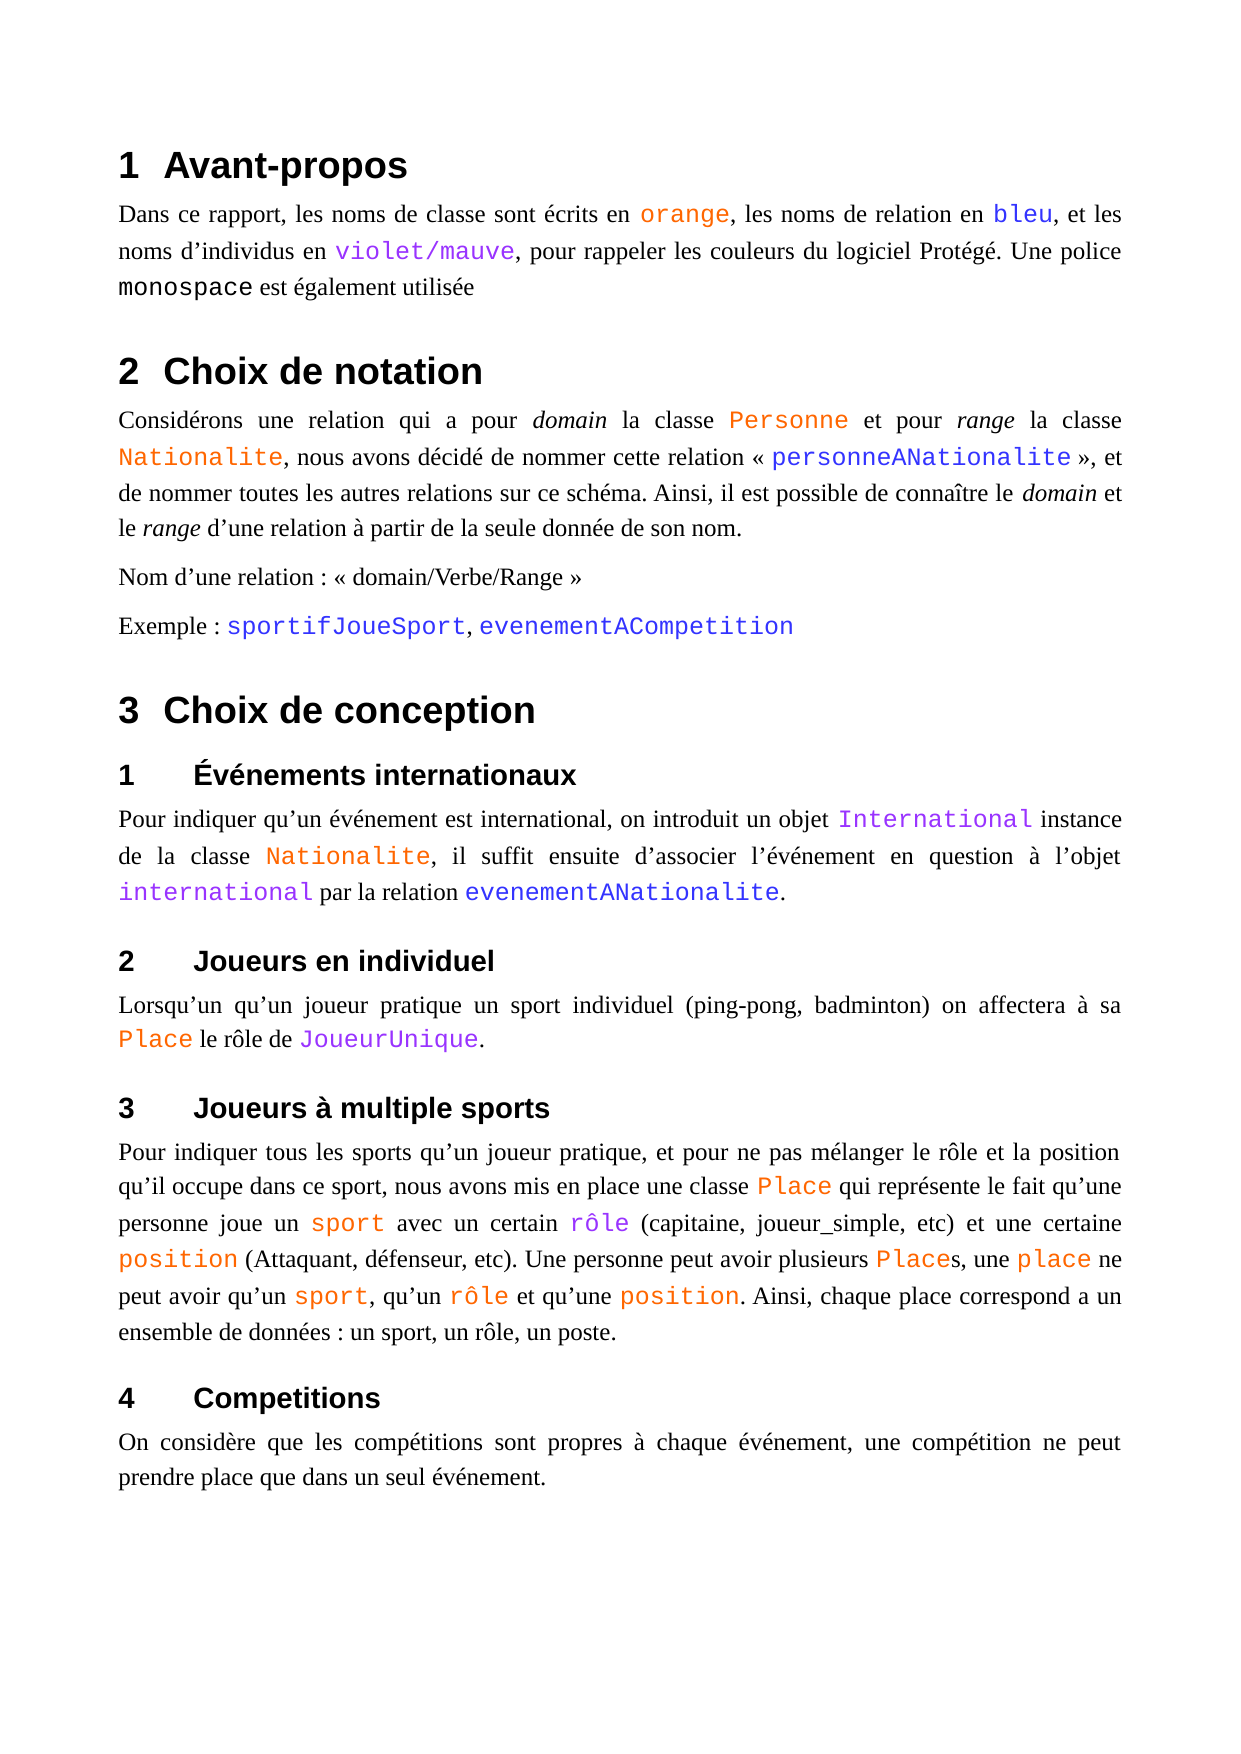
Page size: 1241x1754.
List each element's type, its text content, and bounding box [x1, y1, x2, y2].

subtitle Competitions [118, 1381, 1122, 1415]
text Lorsqu’un qu’un joueur pratique un sport individuel (ping-pong, badminton) on affectera à sa Place le rôle de JoueurUnique. [118, 990, 1122, 1055]
text Pour indiquer tous les sports qu’un joueur pratique, et pour ne pas mélanger le rôle et la position qu’il occupe dans ce sport, nous avons mis en place une classe Place qui représente le fait qu’une personne joue un sport avec un certain rôle (capitaine, joueur_simple, etc) et une certaine position (Attaquant, défenseur, etc). Une personne peut avoir plusieurs Places, une place ne peut avoir qu’un sport, qu’un rôle et qu’une position. Ainsi, chaque place correspond a un ensemble de données : un sport, un rôle, un poste. [118, 1137, 1122, 1346]
subtitle Événements internationaux [118, 758, 1122, 792]
subtitle Joueurs en individuel [118, 944, 1122, 977]
text On considère que les compétitions sont propres à chaque événement, une compétition ne peut prendre place que dans un seul événement. [118, 1427, 1122, 1491]
subtitle Joueurs à multiple sports [118, 1091, 1122, 1124]
subtitle Avant-propos [118, 143, 1122, 187]
text Dans ce rapport, les noms de classe sont écrits en orange, les noms de relation en bleu, et les noms d’individus en violet/mauve, pour rappeler les couleurs du logiciel Protégé. Une police monospace est également utilisée [118, 199, 1122, 303]
subtitle Choix de conception [118, 687, 1122, 731]
text Pour indiquer qu’un événement est international, on introduit un objet International instance de la classe Nationalite, il suffit ensuite d’associer l’événement en question à l’objet international par la relation evenementANationalite. [118, 804, 1122, 908]
text Nom d’une relation : « domain/Verbe/Range » [118, 562, 1122, 591]
text Exemple : sportifJoueSport, evenementACompetition [118, 611, 1122, 642]
text Considérons une relation qui a pour domain la classe Personne et pour range la classe Nationalite, nous avons décidé de nommer cette relation « personneANationalite », et de nommer toutes les autres relations sur ce schéma. Ainsi, il est possible de connaître le domain et le range d’une relation à partir de la seule donnée de son nom. [118, 405, 1122, 541]
subtitle Choix de notation [118, 349, 1122, 393]
